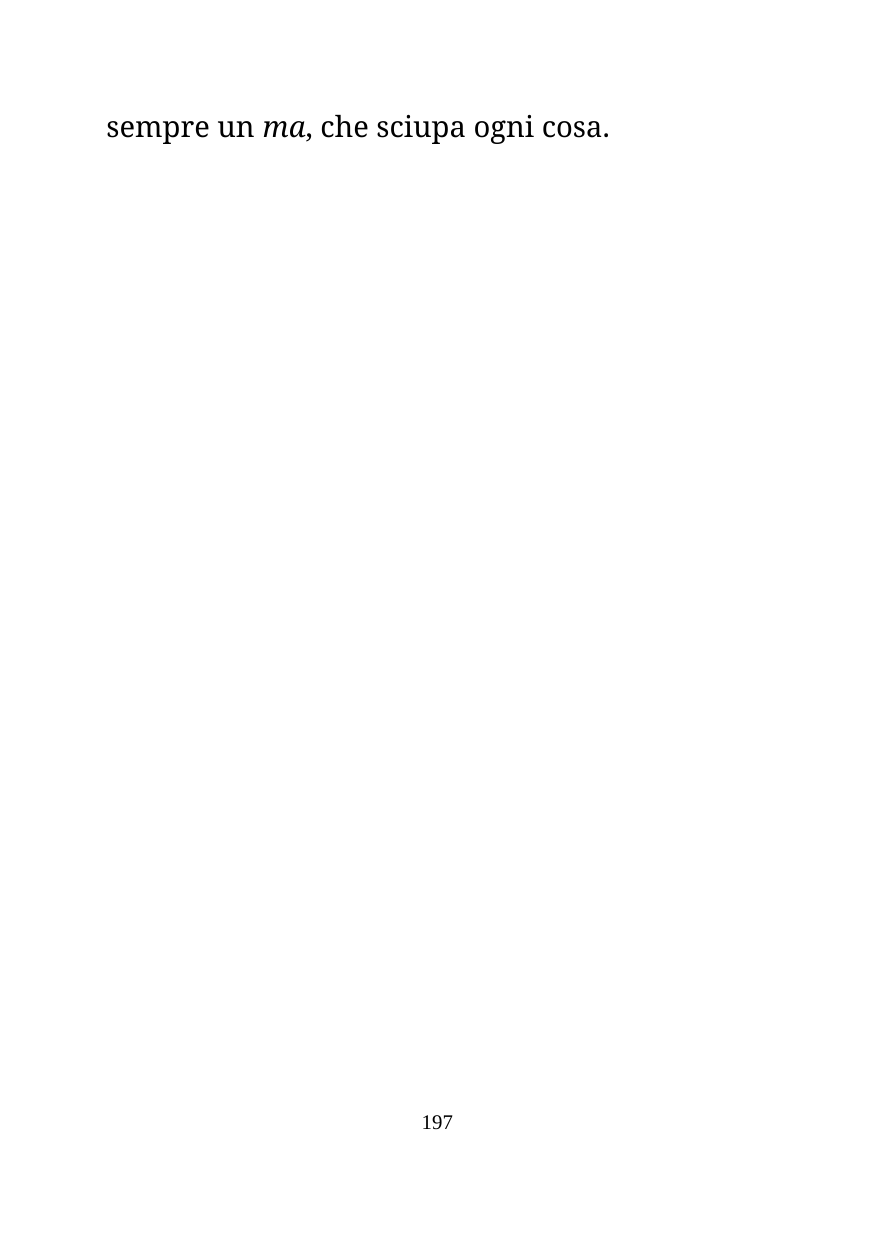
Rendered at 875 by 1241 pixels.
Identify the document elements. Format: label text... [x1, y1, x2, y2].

text sempre un ma, che sciupa ogni cosa. [106, 106, 768, 146]
